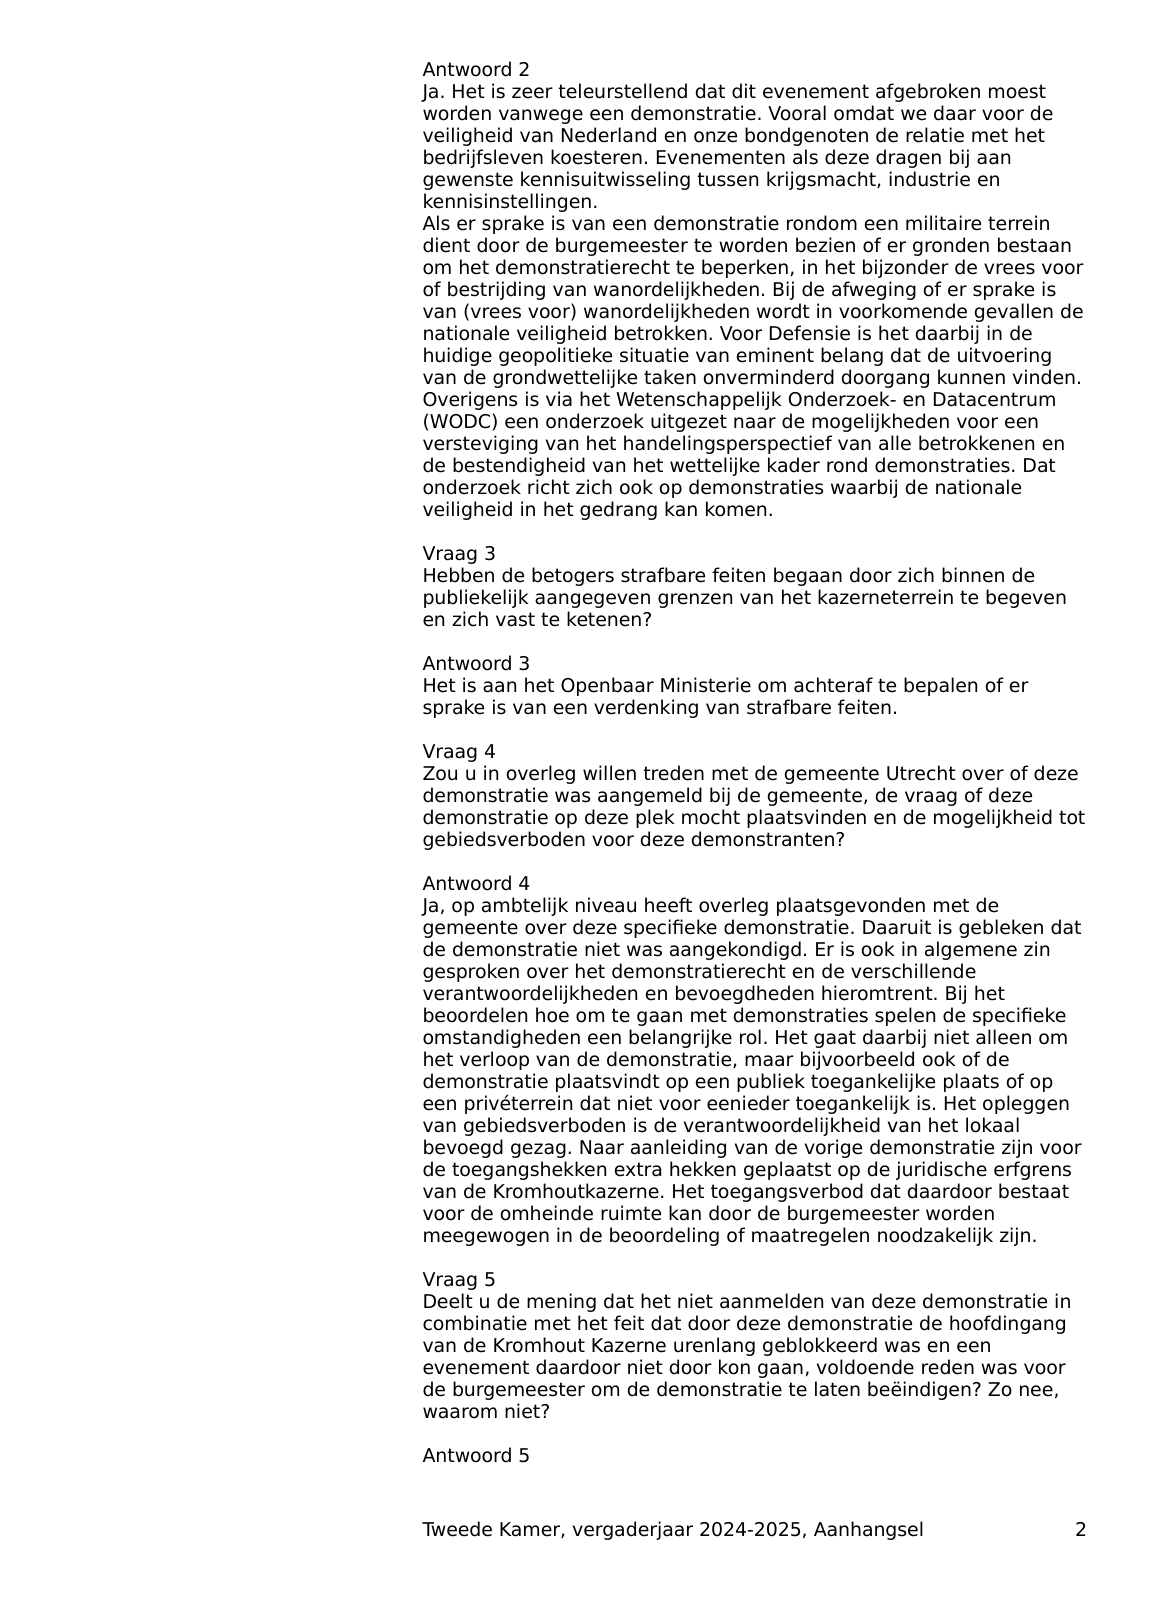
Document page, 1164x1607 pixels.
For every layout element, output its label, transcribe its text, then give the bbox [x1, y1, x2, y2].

text Antwoord 2 [422, 59, 1087, 81]
text Ja, op ambtelijk niveau heeft overleg plaatsgevonden met de gemeente over deze specifieke demonstratie. Daaruit is gebleken dat de demonstratie niet was aangekondigd. Er is ook in algemene zin gesproken over het demonstratierecht en de verschillende verantwoordelijkheden en bevoegdheden hieromtrent. Bij het beoordelen hoe om te gaan met demonstraties spelen de specifieke omstandigheden een belangrijke rol. Het gaat daarbij niet alleen om het verloop van de demonstratie, maar bijvoorbeeld ook of de demonstratie plaatsvindt op een publiek toegankelijke plaats of op een privéterrein dat niet voor eenieder toegankelijk is. Het opleggen van gebiedsverboden is de verantwoordelijkheid van het lokaal bevoegd gezag. Naar aanleiding van de vorige demonstratie zijn voor de toegangshekken extra hekken geplaatst op de juridische erfgrens van de Kromhoutkazerne. Het toegangsverbod dat daardoor bestaat voor de omheinde ruimte kan door de burgemeester worden meegewogen in de beoordeling of maatregelen noodzakelijk zijn. [422, 895, 1087, 1247]
text Deelt u de mening dat het niet aanmelden van deze demonstratie in combinatie met het feit dat door deze demonstratie de hoofdingang van de Kromhout Kazerne urenlang geblokkeerd was en een evenement daardoor niet door kon gaan, voldoende reden was voor de burgemeester om de demonstratie te laten beëindigen? Zo nee, waarom niet? [422, 1291, 1087, 1423]
text Vraag 3 [422, 543, 1087, 565]
text Ja. Het is zeer teleurstellend dat dit evenement afgebroken moest worden vanwege een demonstratie. Vooral omdat we daar voor de veiligheid van Nederland en onze bondgenoten de relatie met het bedrijfsleven koesteren. Evenementen als deze dragen bij aan gewenste kennisuitwisseling tussen krijgsmacht, industrie en kennisinstellingen. [422, 81, 1087, 213]
text Antwoord 4 [422, 873, 1087, 895]
text Het is aan het Openbaar Ministerie om achteraf te bepalen of er sprake is van een verdenking van strafbare feiten. [422, 675, 1087, 719]
text Vraag 5 [422, 1269, 1087, 1291]
text Vraag 4 [422, 741, 1087, 763]
text Als er sprake is van een demonstratie rondom een militaire terrein dient door de burgemeester te worden bezien of er gronden bestaan om het demonstratierecht te beperken, in het bijzonder de vrees voor of bestrijding van wanordelijkheden. Bij de afweging of er sprake is van (vrees voor) wanordelijkheden wordt in voorkomende gevallen de nationale veiligheid betrokken. Voor Defensie is het daarbij in de huidige geopolitieke situatie van eminent belang dat de uitvoering van de grondwettelijke taken onverminderd doorgang kunnen vinden. Overigens is via het Wetenschappelijk Onderzoek- en Datacentrum (WODC) een onderzoek uitgezet naar de mogelijkheden voor een versteviging van het handelingsperspectief van alle betrokkenen en de bestendigheid van het wettelijke kader rond demonstraties. Dat onderzoek richt zich ook op demonstraties waarbij de nationale veiligheid in het gedrang kan komen. [422, 213, 1087, 521]
text Antwoord 3 [422, 653, 1087, 675]
text Antwoord 5 [422, 1445, 1087, 1467]
text Zou u in overleg willen treden met de gemeente Utrecht over of deze demonstratie was aangemeld bij de gemeente, de vraag of deze demonstratie op deze plek mocht plaatsvinden en de mogelijkheid tot gebiedsverboden voor deze demonstranten? [422, 763, 1087, 851]
text Hebben de betogers strafbare feiten begaan door zich binnen de publiekelijk aangegeven grenzen van het kazerneterrein te begeven en zich vast te ketenen? [422, 565, 1087, 631]
